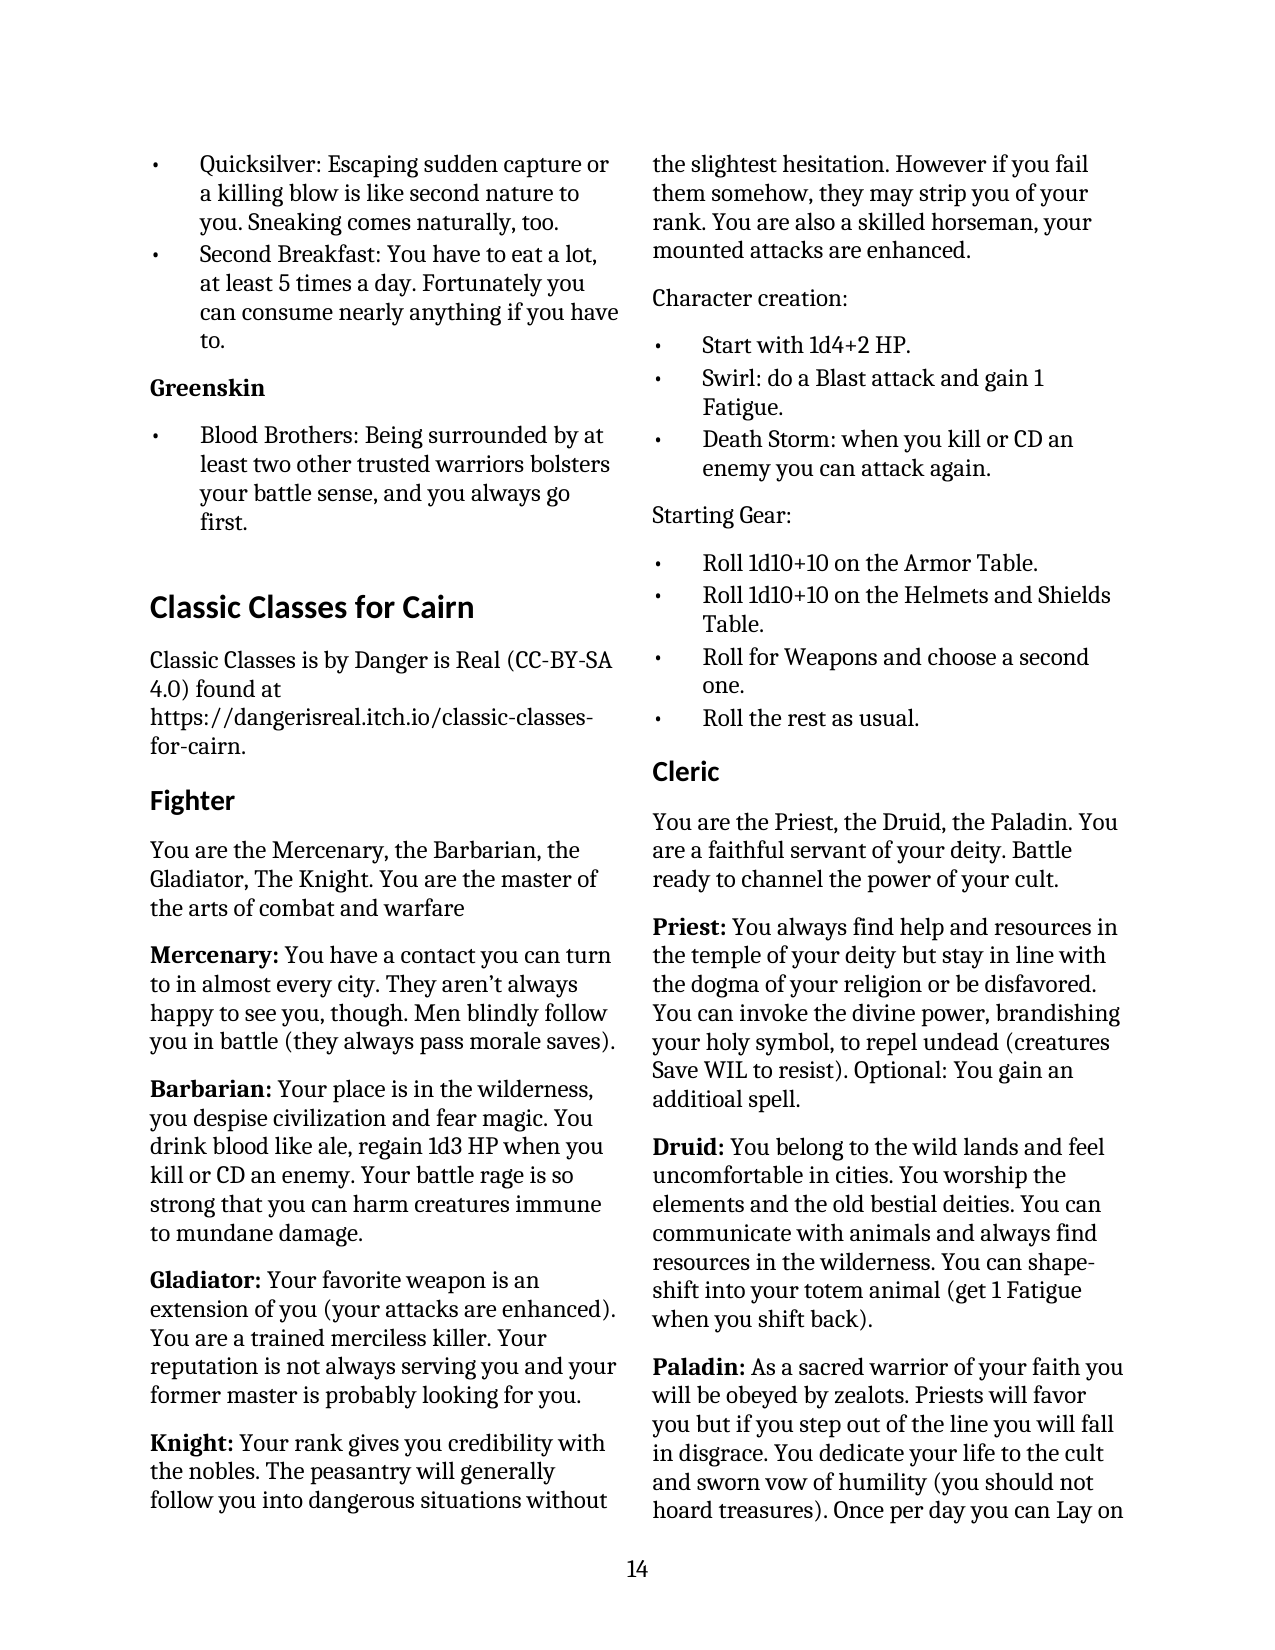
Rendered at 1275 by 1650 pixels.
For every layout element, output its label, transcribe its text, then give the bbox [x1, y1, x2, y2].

text Mercenary: You have a contact you can turn to in almost every city. They aren’t always happy to see you, though. Men blindly follow you in battle (they always pass morale saves). [150, 941, 622, 1056]
list Death Storm: when you kill or CD an enemy you can attack again. [652, 425, 1125, 482]
list Roll 1d10+10 on the Helmets and Shields Table. [652, 581, 1125, 639]
list Swirl: do a Blast attack and gain 1 Fatigue. [652, 364, 1125, 421]
text Greenskin [150, 374, 622, 402]
text the slightest hesitation. However if you fail them somehow, they may strip you of your rank. You are also a skilled horseman, your mounted attacks are enhanced. [652, 150, 1125, 265]
text Starting Gear: [652, 501, 1125, 530]
subtitle Fighter [150, 782, 622, 817]
text Knight: Your rank gives you credibility with the nobles. The peasantry will generally follow you into dangerous situations without [150, 1428, 622, 1515]
text You are the Priest, the Druid, the Paladin. You are a faithful servant of your deity. Battle ready to channel the power of your cult. [652, 808, 1125, 894]
text Barbarian: Your place is in the wilderness, you despise civilization and fear magic. You drink blood like ale, regain 1d3 HP when you kill or CD an enemy. Your battle rage is so strong that you can harm creatures immune to mundane damage. [150, 1075, 622, 1247]
list Second Breakfast: You have to eat a lot, at least 5 times a day. Fortunately you can consume nearly anything if you have to. [150, 240, 622, 355]
list Roll the rest as usual. [652, 704, 1125, 732]
text Classic Classes is by Danger is Real (CC-BY-SA 4.0) found at https://dangerisreal.itch.io/classic-classes-for-cairn. [150, 646, 622, 761]
list Quicksilver: Escaping sudden capture or a killing blow is like second nature to you. Sneaking comes naturally, too. [150, 150, 622, 236]
text Character creation: [652, 284, 1125, 312]
subtitle Classic Classes for Cairn [150, 586, 622, 627]
list Start with 1d4+2 HP. [652, 331, 1125, 360]
text Gladiator: Your favorite weapon is an extension of you (your attacks are enhanced). You are a trained merciless killer. Your reputation is not always serving you and your former master is probably looking for you. [150, 1266, 622, 1410]
text You are the Mercenary, the Barbarian, the Gladiator, The Knight. You are the master of the arts of combat and warfare [150, 836, 622, 922]
list Roll 1d10+10 on the Armor Table. [652, 549, 1125, 577]
text Druid: You belong to the wild lands and feel uncomfortable in cities. You worship the elements and the old bestial deities. You can communicate with animals and always find resources in the wilderness. You can shape-shift into your totem animal (get 1 Fatigue when you shift back). [652, 1133, 1125, 1334]
list Roll for Weapons and choose a second one. [652, 642, 1125, 700]
text Priest: You always find help and resources in the temple of your deity but stay in line with the dogma of your religion or be disfavored. You can invoke the divine power, brandishing your holy symbol, to repel undead (creatures Save WIL to resist). Optional: You gain an additioal spell. [652, 913, 1125, 1114]
subtitle Cleric [652, 753, 1125, 789]
text Paladin: As a sacred warrior of your faith you will be obeyed by zealots. Priests will favor you but if you step out of the line you will fall in disgrace. You dedicate your life to the cult and sworn vow of humility (you should not hoard treasures). Once per day you can Lay on [652, 1353, 1125, 1525]
list Blood Brothers: Being surrounded by at least two other trusted warriors bolsters your battle sense, and you always go first. [150, 421, 622, 536]
